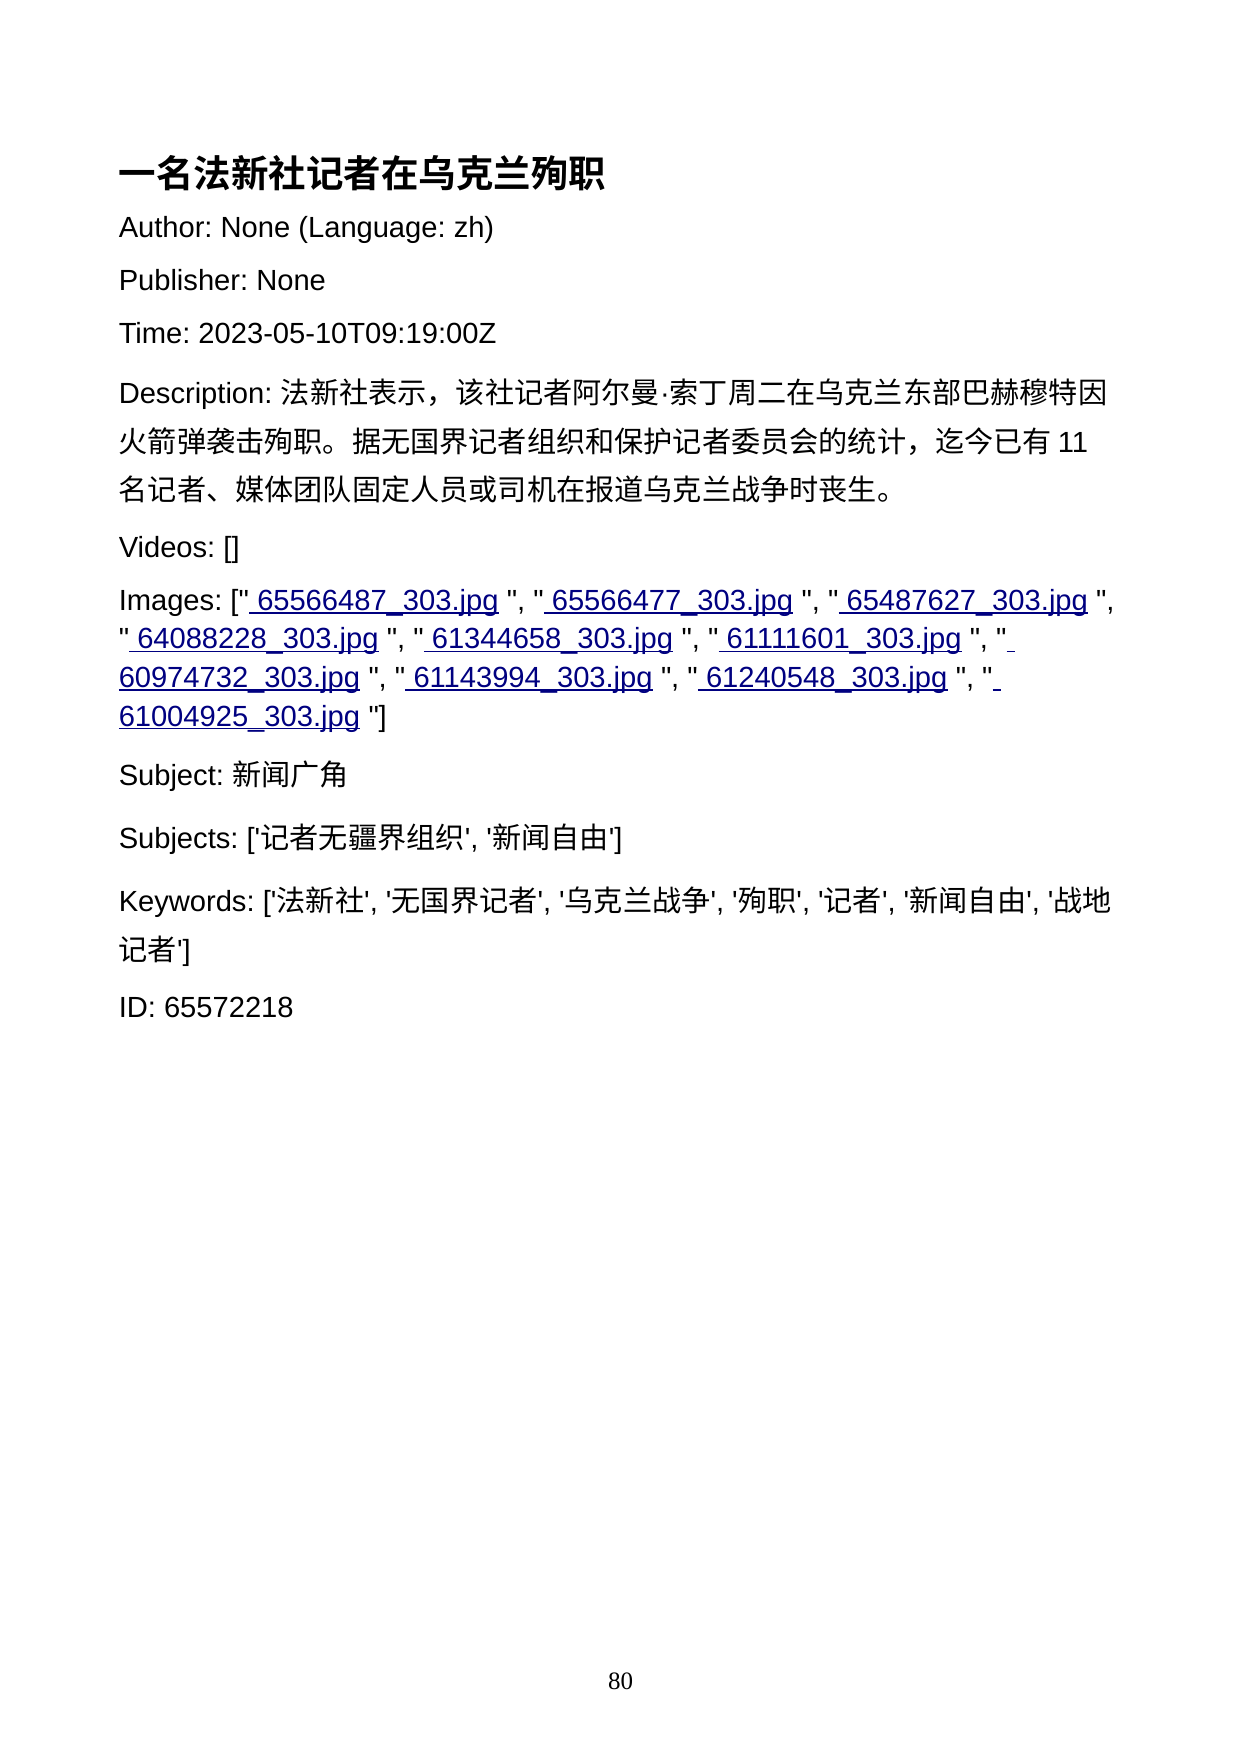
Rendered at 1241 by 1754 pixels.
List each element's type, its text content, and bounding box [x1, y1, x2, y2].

text Subjects: ['记者无疆界组织', '新闻自由'] [118, 815, 1122, 857]
text Author: None (Language: zh) [118, 210, 1122, 244]
text Keywords: ['法新社', '无国界记者', '乌克兰战争', '殉职', '记者', '新闻自由', '战地记者'] [118, 878, 1122, 969]
text Publisher: None [118, 263, 1122, 297]
text Videos: [] [118, 530, 1122, 563]
text Subject: 新闻广角 [118, 752, 1122, 794]
text Images: [" 65566487_303.jpg ", " 65566477_303.jpg ", " 65487627_303.jpg ", " 64088228_303.jpg ", " 61344658_303.jpg ", " 61111601_303.jpg ", " 60974732_303.jpg ", " 61143994_303.jpg ", " 61240548_303.jpg ", " 61004925_303.jpg "] [118, 583, 1122, 732]
text ID: 65572218 [118, 990, 1122, 1023]
text Description: 法新社表示，该社记者阿尔曼·索丁周二在乌克兰东部巴赫穆特因火箭弹袭击殉职。据无国界记者组织和保护记者委员会的统计，迄今已有11名记者、媒体团队固定人员或司机在报道乌克兰战争时丧生。 [118, 370, 1122, 509]
text Time: 2023-05-10T09:19:00Z [118, 317, 1122, 350]
subtitle 一名法新社记者在乌克兰殉职 [118, 143, 1122, 198]
